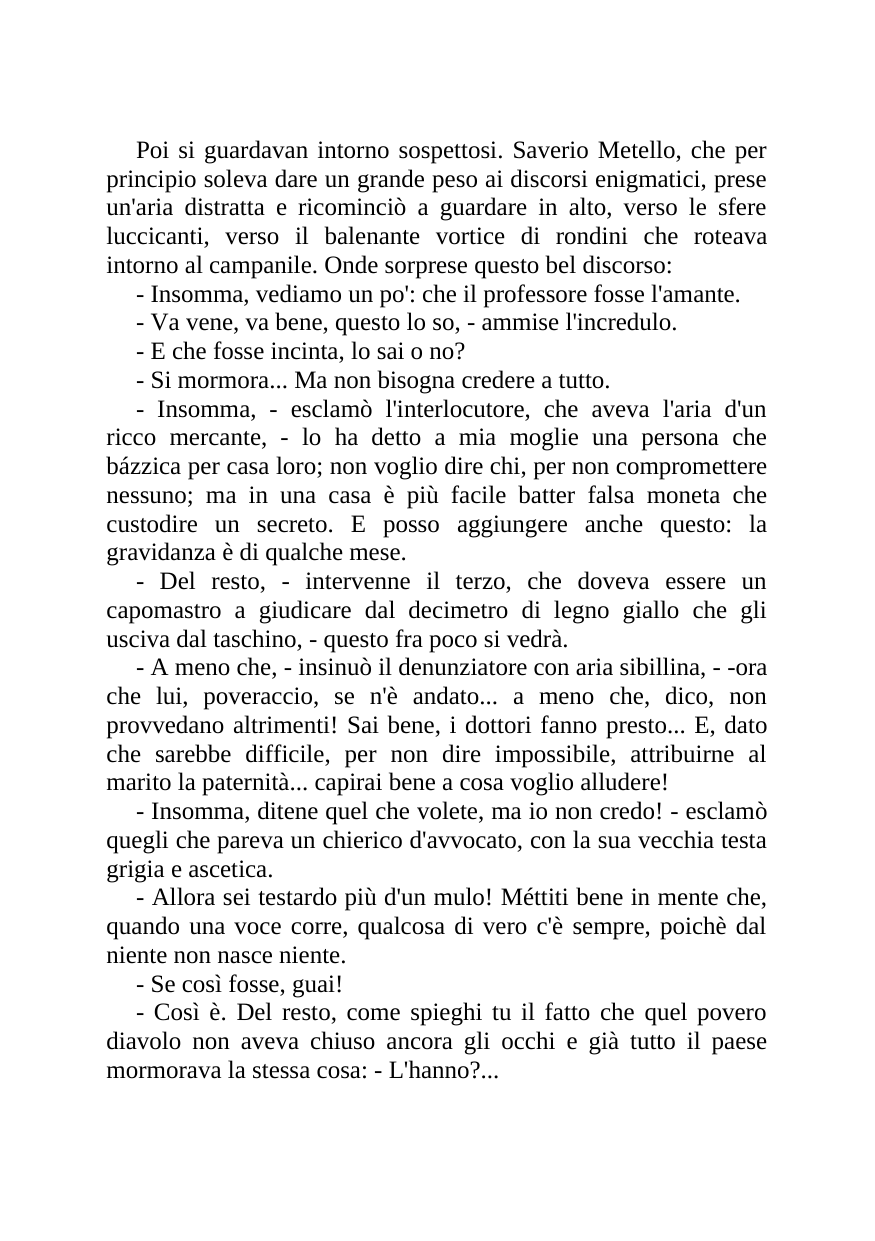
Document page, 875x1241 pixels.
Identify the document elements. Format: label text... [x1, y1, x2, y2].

text - Insomma, vediamo un po': che il professore fosse l'amante. [106, 279, 768, 307]
text - Se così fosse, guai! [106, 969, 768, 997]
text Poi si guardavan intorno sospettosi. Saverio Metello, che per principio soleva dare un grande peso ai discorsi enigmatici, prese un'aria distratta e ricominciò a guardare in alto, verso le sfere luccicanti, verso il balenante vortice di rondini che roteava intorno al campanile. Onde sorprese questo bel discorso: [106, 135, 768, 279]
text - E che fosse incinta, lo sai o no? [106, 336, 768, 365]
text - Allora sei testardo più d'un mulo! Méttiti bene in mente che, quando una voce corre, qualcosa di vero c'è sempre, poichè dal niente non nasce niente. [106, 882, 768, 969]
text - Va vene, va bene, questo lo so, - ammise l'incredulo. [106, 307, 768, 336]
text - Si mormora... Ma non bisogna credere a tutto. [106, 365, 768, 394]
text - A meno che, - insinuò il denunziatore con aria sibillina, - -ora che lui, poveraccio, se n'è andato... a meno che, dico, non provvedano altrimenti! Sai bene, i dottori fanno presto... E, dato che sarebbe difficile, per non dire impossibile, attribuirne al marito la paternità... capirai bene a cosa voglio alludere! [106, 652, 768, 796]
text - Così è. Del resto, come spieghi tu il fatto che quel povero diavolo non aveva chiuso ancora gli occhi e già tutto il paese mormorava la stessa cosa: - L'hanno?... [106, 997, 768, 1084]
text - Insomma, ditene quel che volete, ma io non credo! - esclamò quegli che pareva un chierico d'avvocato, con la sua vecchia testa grigia e ascetica. [106, 796, 768, 882]
text - Del resto, - intervenne il terzo, che doveva essere un capomastro a giudicare dal decimetro di legno giallo che gli usciva dal taschino, - questo fra poco si vedrà. [106, 566, 768, 652]
text - Insomma, - esclamò l'interlocutore, che aveva l'aria d'un ricco mercante, - lo ha detto a mia moglie una persona che bázzica per casa loro; non voglio dire chi, per non compromettere nessuno; ma in una casa è più facile batter falsa moneta che custodire un secreto. E posso aggiungere anche questo: la gravidanza è di qualche mese. [106, 394, 768, 566]
